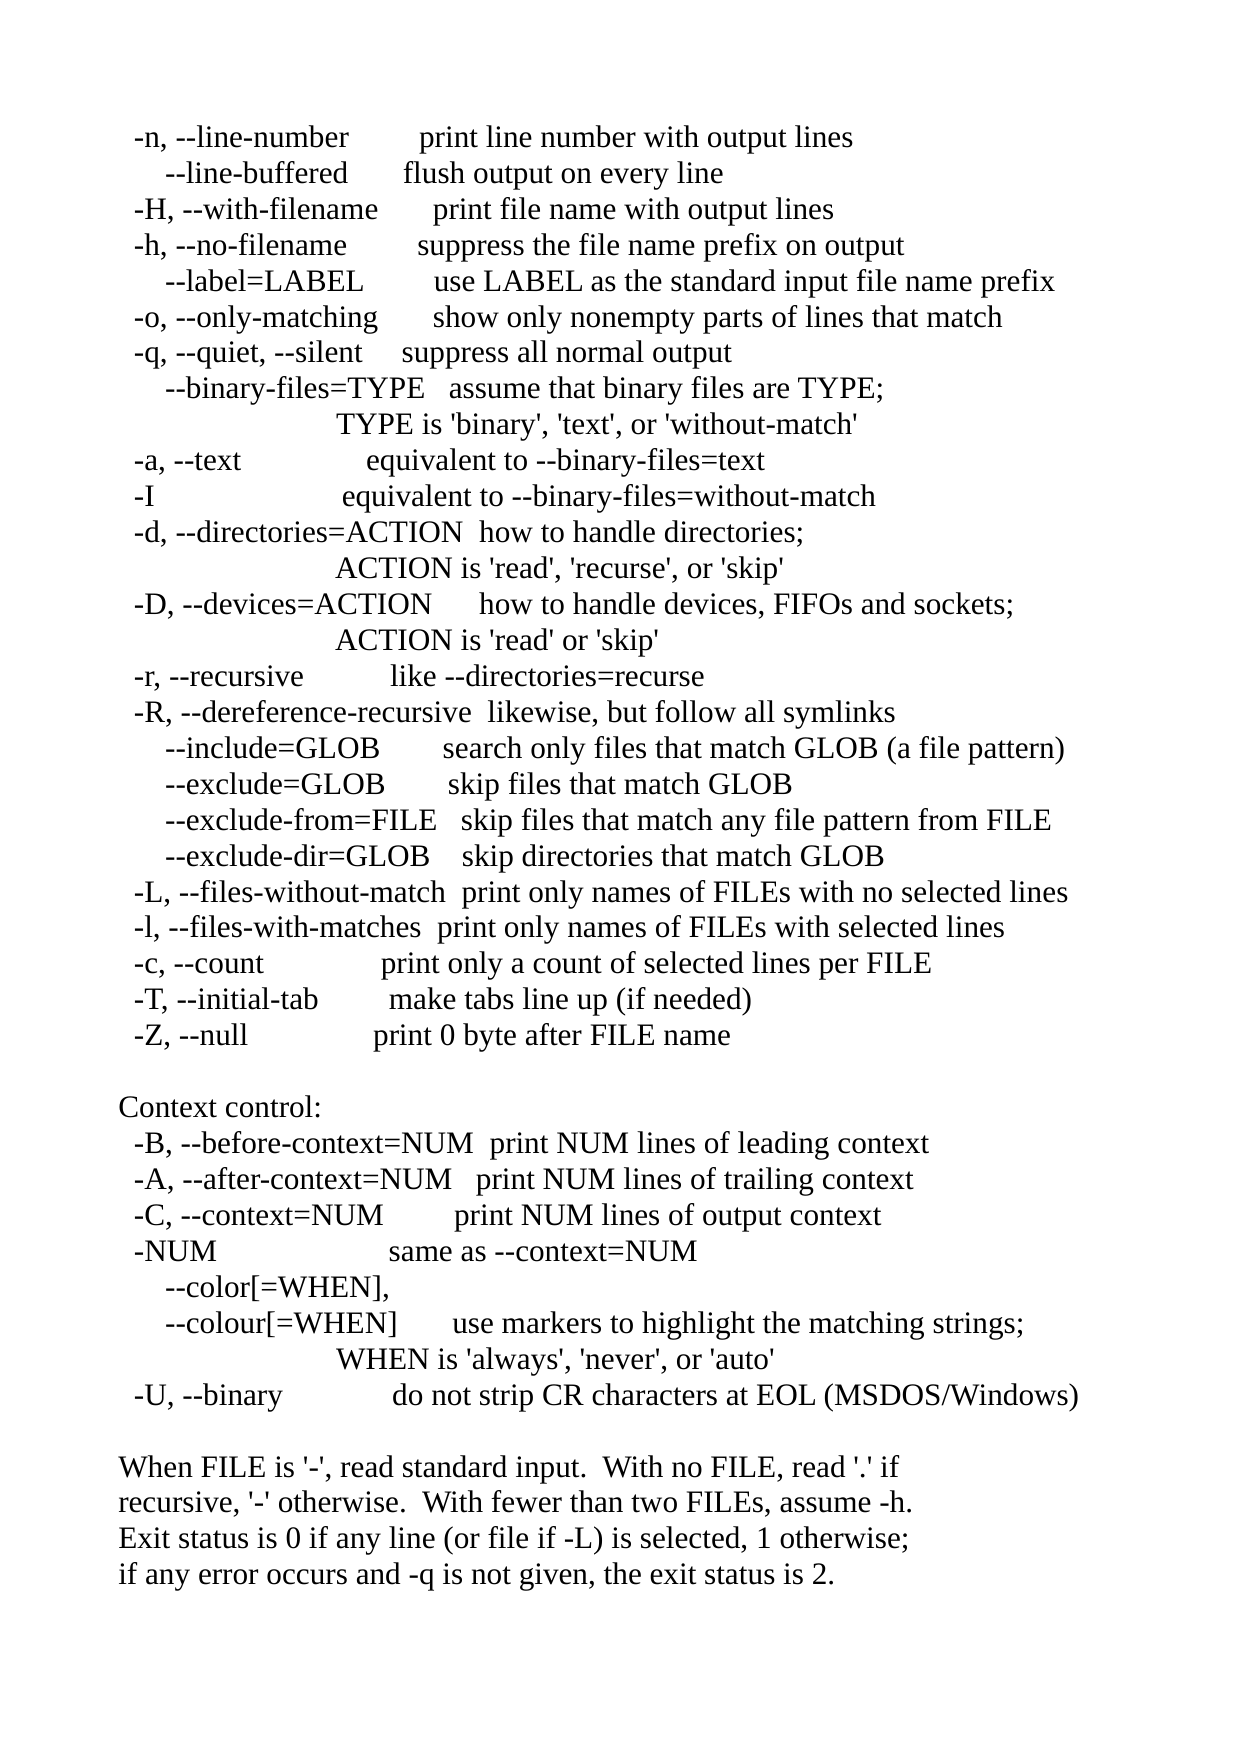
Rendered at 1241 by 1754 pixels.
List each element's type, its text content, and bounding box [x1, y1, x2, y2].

text -d, --directories=ACTION how to handle directories; [118, 513, 1122, 549]
text -H, --with-filename print file name with output lines [118, 190, 1122, 226]
text --exclude-dir=GLOB skip directories that match GLOB [118, 837, 1122, 873]
text -l, --files-with-matches print only names of FILEs with selected lines [118, 909, 1122, 945]
text --label=LABEL use LABEL as the standard input file name prefix [118, 262, 1122, 298]
text -C, --context=NUM print NUM lines of output context [118, 1196, 1122, 1232]
text -U, --binary do not strip CR characters at EOL (MSDOS/Windows) [118, 1376, 1122, 1412]
text --line-buffered flush output on every line [118, 154, 1122, 190]
text --exclude=GLOB skip files that match GLOB [118, 765, 1122, 801]
text recursive, '-' otherwise. With fewer than two FILEs, assume -h. [118, 1484, 1122, 1520]
text -T, --initial-tab make tabs line up (if needed) [118, 981, 1122, 1017]
text --exclude-from=FILE skip files that match any file pattern from FILE [118, 801, 1122, 837]
text -D, --devices=ACTION how to handle devices, FIFOs and sockets; [118, 585, 1122, 621]
text -L, --files-without-match print only names of FILEs with no selected lines [118, 873, 1122, 909]
text -R, --dereference-recursive likewise, but follow all symlinks [118, 693, 1122, 729]
text --binary-files=TYPE assume that binary files are TYPE; [118, 370, 1122, 406]
text -NUM same as --context=NUM [118, 1232, 1122, 1268]
text -B, --before-context=NUM print NUM lines of leading context [118, 1124, 1122, 1160]
text -a, --text equivalent to --binary-files=text [118, 442, 1122, 477]
text TYPE is 'binary', 'text', or 'without-match' [118, 406, 1122, 442]
text -h, --no-filename suppress the file name prefix on output [118, 226, 1122, 262]
text -Z, --null print 0 byte after FILE name [118, 1017, 1122, 1052]
text -c, --count print only a count of selected lines per FILE [118, 945, 1122, 981]
text Context control: [118, 1088, 1122, 1124]
text When FILE is '-', read standard input. With no FILE, read '.' if [118, 1448, 1122, 1484]
text -o, --only-matching show only nonempty parts of lines that match [118, 298, 1122, 334]
text --include=GLOB search only files that match GLOB (a file pattern) [118, 729, 1122, 765]
text -r, --recursive like --directories=recurse [118, 657, 1122, 693]
text Exit status is 0 if any line (or file if -L) is selected, 1 otherwise; [118, 1520, 1122, 1556]
text -A, --after-context=NUM print NUM lines of trailing context [118, 1160, 1122, 1196]
text ACTION is 'read' or 'skip' [118, 621, 1122, 657]
text -q, --quiet, --silent suppress all normal output [118, 334, 1122, 370]
text --colour[=WHEN] use markers to highlight the matching strings; [118, 1304, 1122, 1340]
text ACTION is 'read', 'recurse', or 'skip' [118, 549, 1122, 585]
text --color[=WHEN], [118, 1268, 1122, 1304]
text -I equivalent to --binary-files=without-match [118, 477, 1122, 513]
text -n, --line-number print line number with output lines [118, 118, 1122, 154]
text WHEN is 'always', 'never', or 'auto' [118, 1340, 1122, 1376]
text if any error occurs and -q is not given, the exit status is 2. [118, 1556, 1122, 1592]
